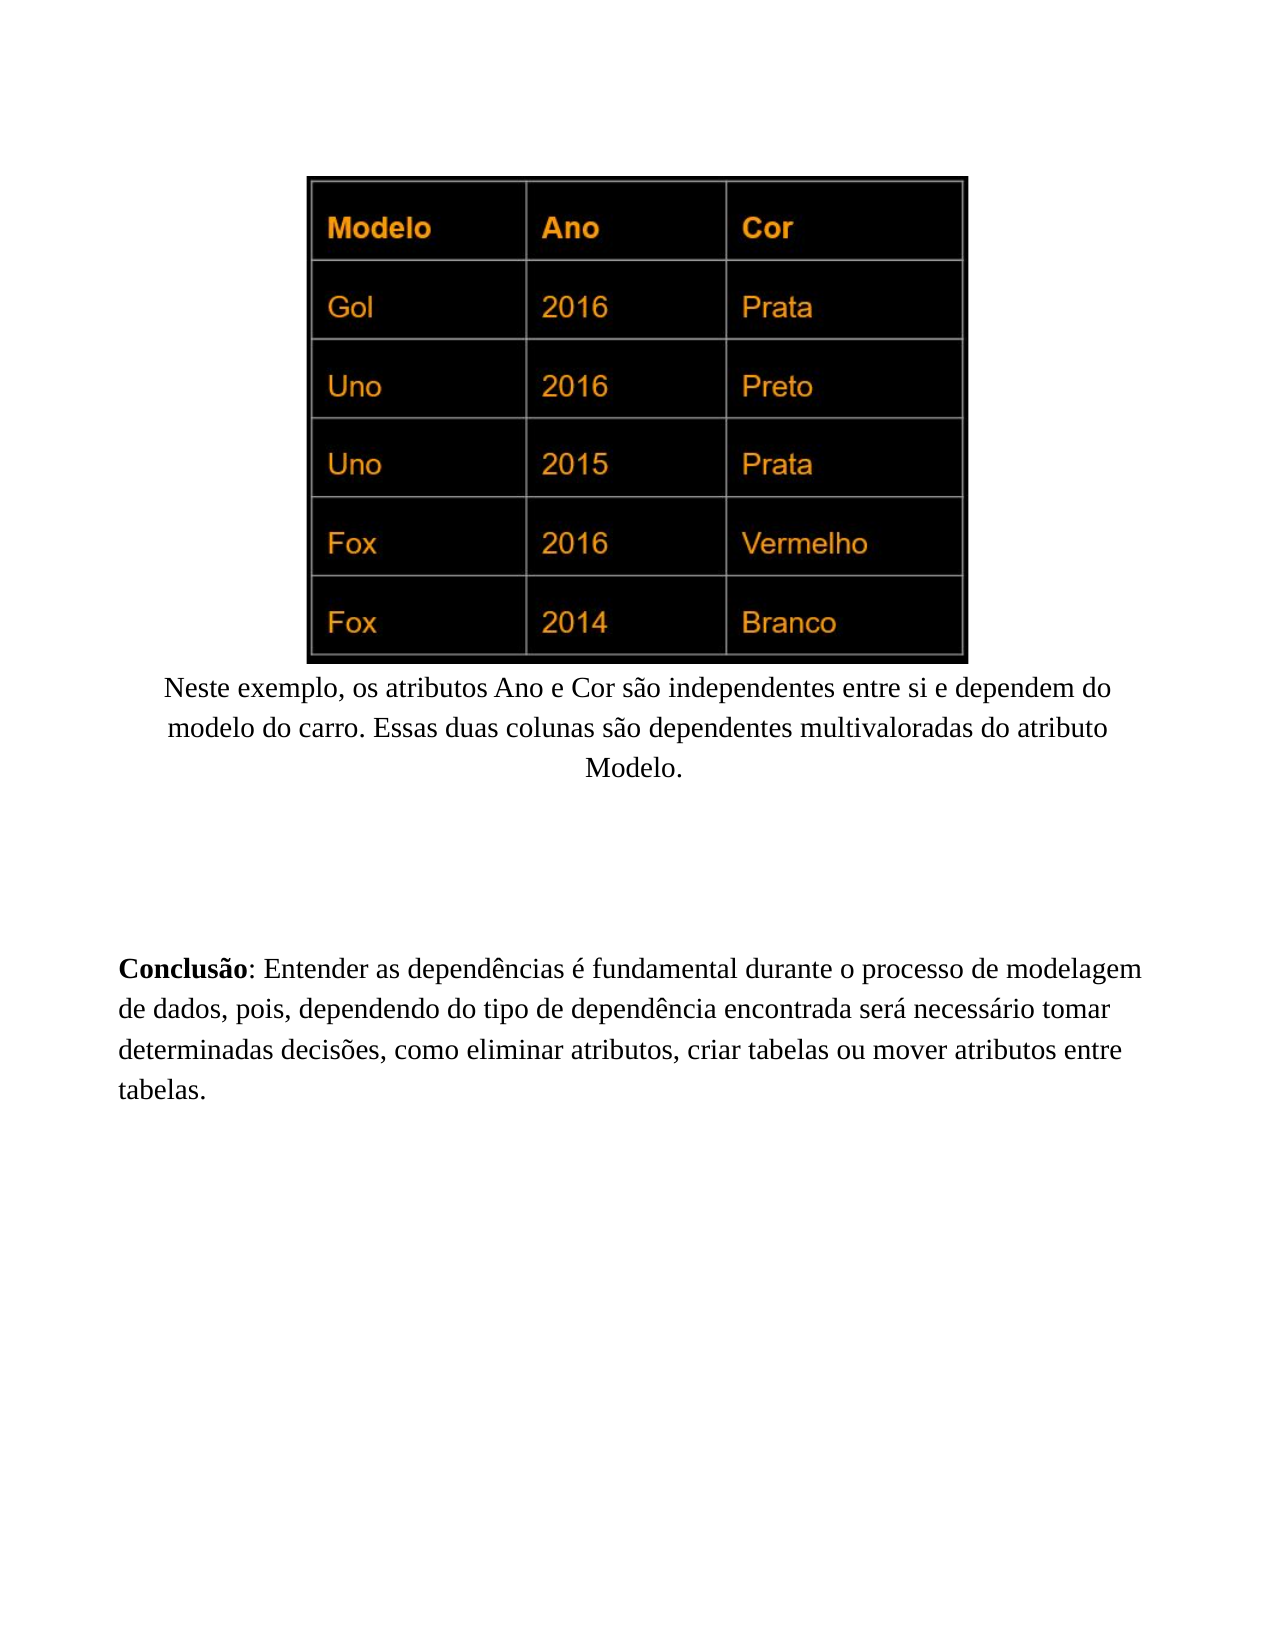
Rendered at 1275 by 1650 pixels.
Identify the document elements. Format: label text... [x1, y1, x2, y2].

picture [306, 176, 969, 664]
text Neste exemplo, os atributos Ano e Cor são independentes entre si e dependem do modelo do carro. Essas duas colunas são dependentes multivaloradas do atributo Modelo. [118, 670, 1157, 784]
text Conclusão: Entender as dependências é fundamental durante o processo de modelagem de dados, pois, dependendo do tipo de dependência encontrada será necessário tomar determinadas decisões, como eliminar atributos, criar tabelas ou mover atributos entre tabelas. [118, 951, 1157, 1106]
